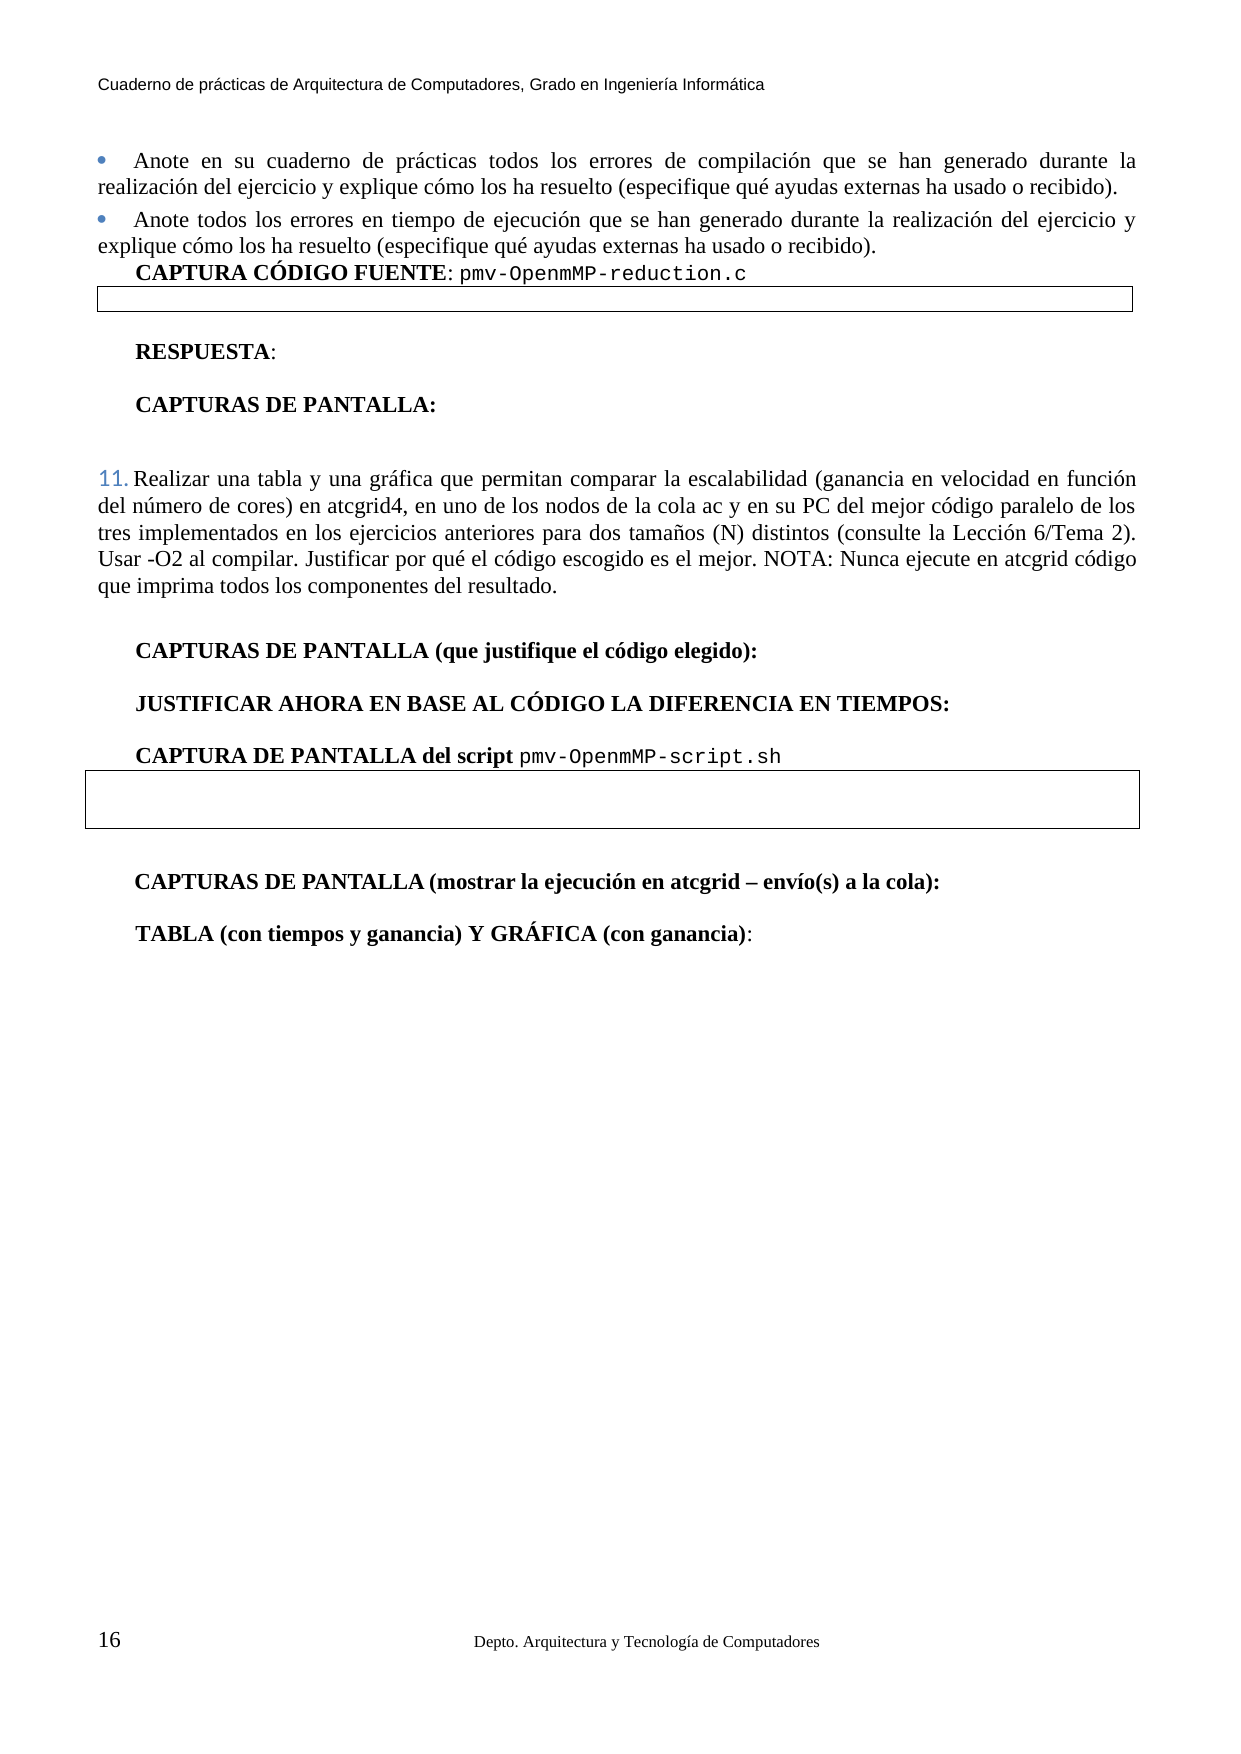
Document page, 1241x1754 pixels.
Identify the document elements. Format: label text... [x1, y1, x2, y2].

list Realizar una tabla y una gráfica que permitan comparar la escalabilidad (ganancia en velocidad en función del número de cores) en atcgrid4, en uno de los nodos de la cola ac y en su PC del mejor código paralelo de los tres implementados en los ejercicios anteriores para dos tamaños (N) distintos (consulte la Lección 6/Tema 2). Usar -O2 al compilar. Justificar por qué el código escogido es el mejor. NOTA: Nunca ejecute en atcgrid código que imprima todos los componentes del resultado. [98, 462, 1138, 598]
text CAPTURAS DE PANTALLA: [135, 391, 1138, 417]
text RESPUESTA: [135, 338, 1138, 364]
text CAPTURA DE PANTALLA del script pmv-OpenmMP-script.sh [135, 742, 1138, 770]
text CAPTURAS DE PANTALLA (que justifique el código elegido): [135, 637, 1138, 663]
text CAPTURA CÓDIGO FUENTE: pmv-OpenmMP-reduction.c [135, 258, 1138, 286]
text JUSTIFICAR AHORA EN BASE AL CÓDIGO LA DIFERENCIA EN TIEMPOS: [135, 689, 1138, 716]
text TABLA (con tiempos y ganancia) Y GRÁFICA (con ganancia): [135, 920, 1138, 947]
text CAPTURAS DE PANTALLA (mostrar la ejecución en atcgrid – envío(s) a la cola): [98, 868, 1138, 894]
list Anote todos los errores en tiempo de ejecución que se han generado durante la realización del ejercicio y explique cómo los ha resuelto (especifique qué ayudas externas ha usado o recibido). [98, 206, 1138, 258]
table_header [98, 287, 1132, 311]
list Anote en su cuaderno de prácticas todos los errores de compilación que se han generado durante la realización del ejercicio y explique cómo los ha resuelto (especifique qué ayudas externas ha usado o recibido). [98, 147, 1138, 199]
table_header [86, 771, 1139, 828]
